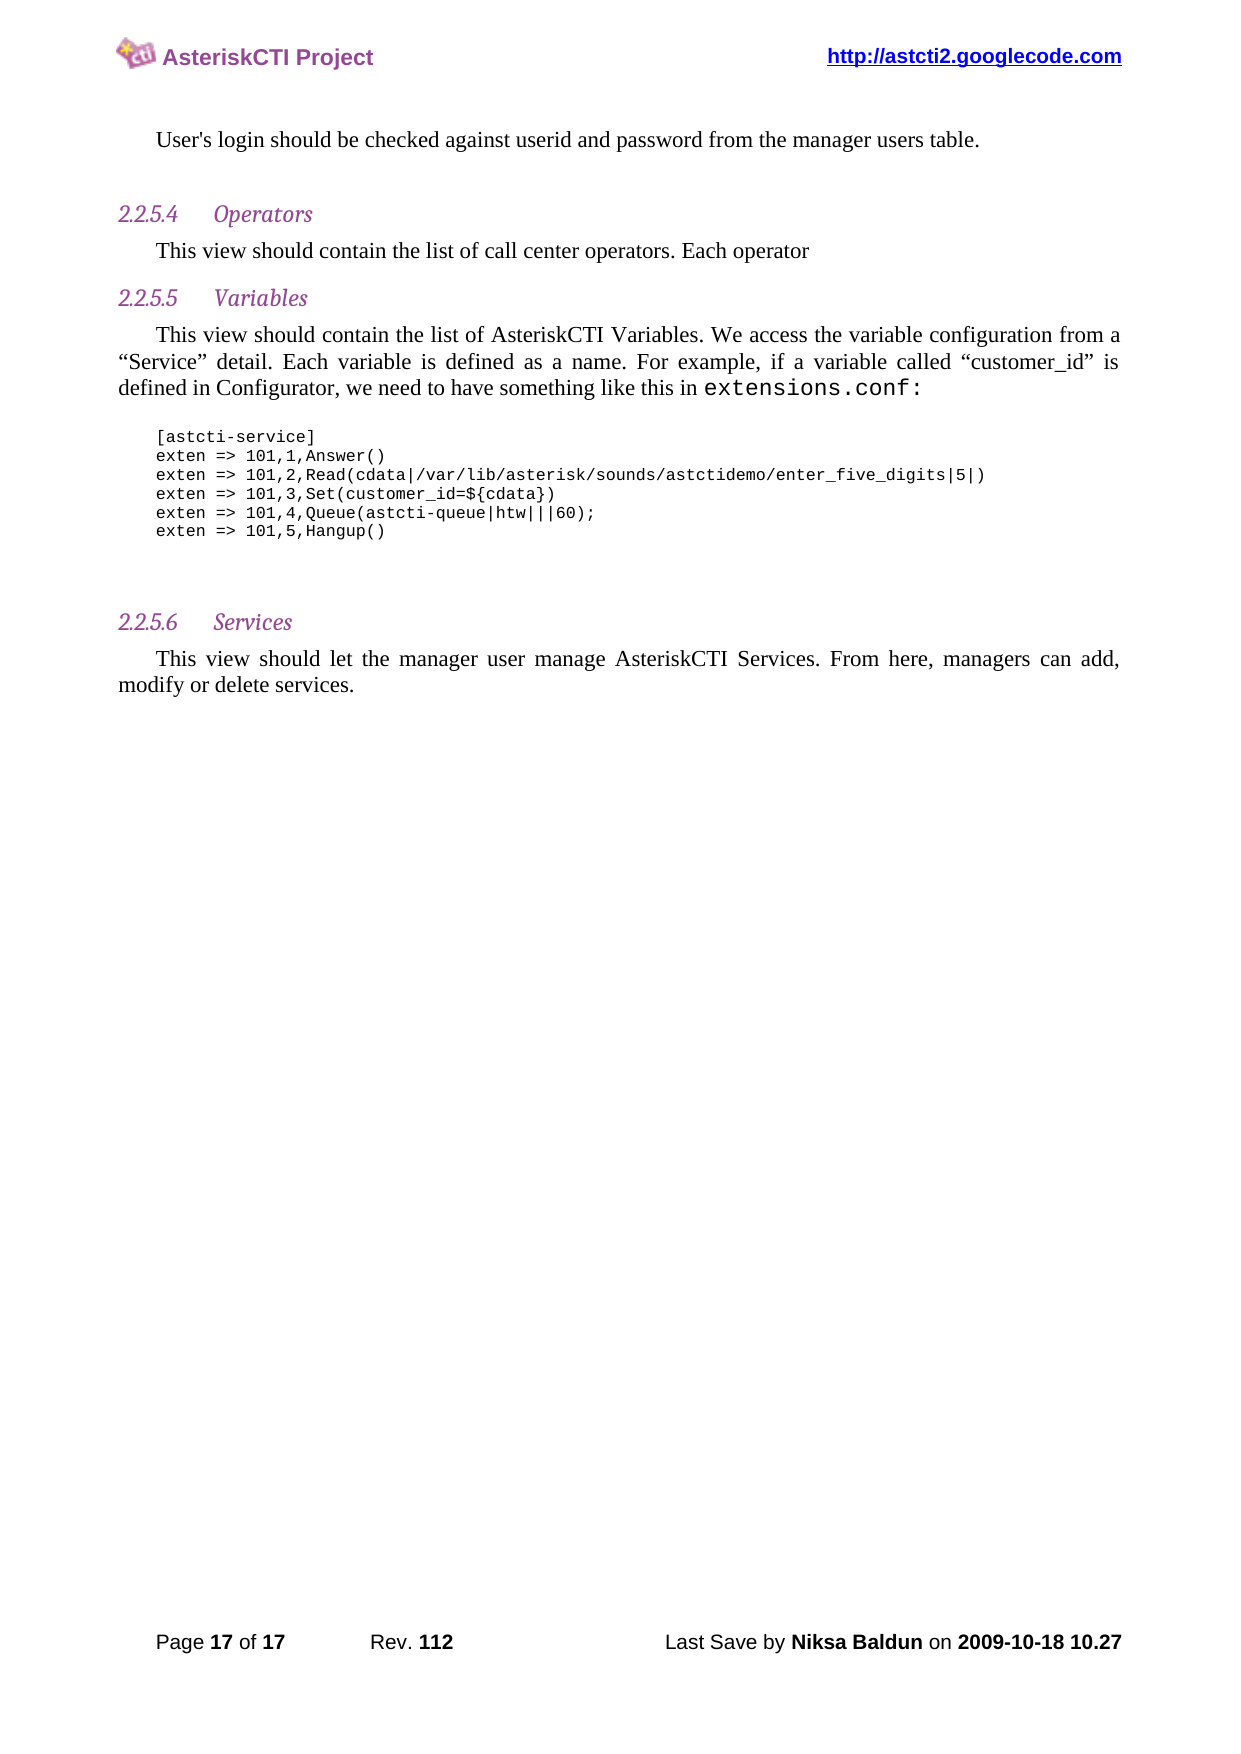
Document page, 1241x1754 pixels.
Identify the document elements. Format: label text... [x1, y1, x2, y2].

text exten => 101,1,Answer() [118, 448, 1122, 466]
subtitle Variables [118, 284, 1122, 313]
subtitle Services [118, 608, 1122, 637]
text exten => 101,4,Queue(astcti-queue|htw|||60); [118, 504, 1122, 523]
text exten => 101,5,Hangup() [118, 523, 1122, 542]
text [astcti-service] [118, 429, 1122, 448]
text exten => 101,2,Read(cdata|/var/lib/asterisk/sounds/astctidemo/enter_five_digits|5|) [118, 466, 1122, 485]
text This view should contain the list of AsteriskCTI Variables. We access the variable configuration from a “Service” detail. Each variable is defined as a name. For example, if a variable called “customer_id” is defined in Configurator, we need to have something like this in extensions.conf: [118, 321, 1122, 402]
subtitle Operators [118, 200, 1122, 229]
text This view should let the manager user manage AsteriskCTI Services. From here, managers can add, modify or delete services. [118, 645, 1122, 698]
picture [116, 34, 157, 74]
text exten => 101,3,Set(customer_id=${cdata}) [118, 485, 1122, 504]
text User's login should be checked against userid and password from the manager users table. [118, 127, 1122, 153]
text This view should contain the list of call center operators. Each operator [118, 237, 1122, 263]
